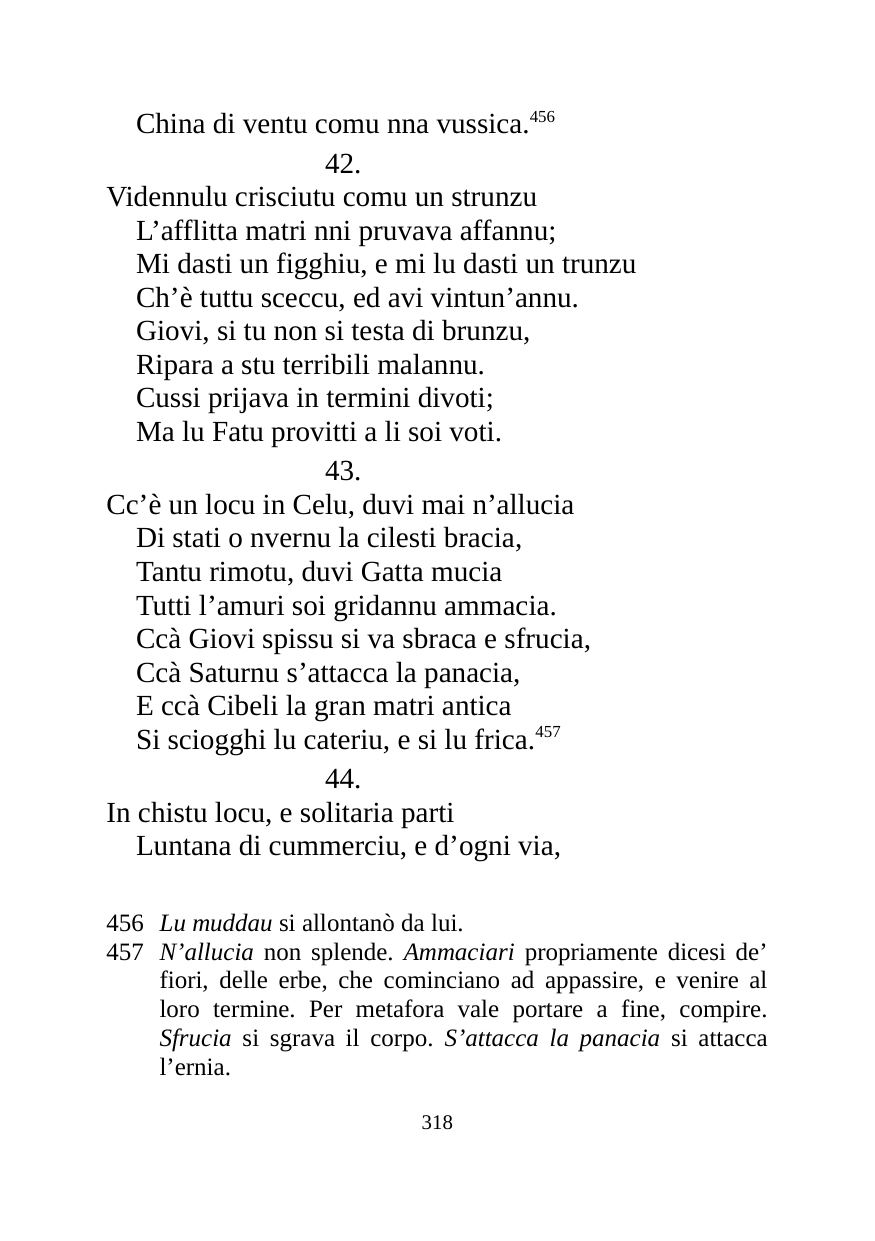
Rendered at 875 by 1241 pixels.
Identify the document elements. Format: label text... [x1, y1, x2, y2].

text 43. [325, 453, 768, 487]
text N’allucia non splende. Ammaciari propriamente dicesi de’ fiori, delle erbe, che cominciano ad appassire, e venire al loro termine. Per metafora vale portare a fine, compire. Sfrucia si sgrava il corpo. S’attacca la panacia si attacca l’ernia. [106, 937, 768, 1080]
text Vidennulu crisciutu comu un strunzu L’afflitta matri nni pruvava affannu; Mi dasti un figghiu, e mi lu dasti un trunzu Ch’è tuttu sceccu, ed avi vintun’annu. Giovi, si tu non si testa di brunzu, Ripara a stu terribili malannu. Cussi prijava in termini divoti; Ma lu Fatu provitti a li soi voti. [106, 179, 768, 448]
text 44. [325, 761, 768, 795]
text China di ventu comu nna vussica. [106, 106, 768, 140]
text In chistu locu, e solitaria parti Luntana di cummerciu, e d’ogni via, [106, 795, 768, 862]
text Lu muddau si allontanò da lui. [106, 908, 768, 937]
text Cc’è un locu in Celu, duvi mai n’allucia Di stati o nvernu la cilesti bracia, Tantu rimotu, duvi Gatta mucia Tutti l’amuri soi gridannu ammacia. Ccà Giovi spissu si va sbraca e sfrucia, Ccà Saturnu s’attacca la panacia, E ccà Cibeli la gran matri antica Si sciogghi lu cateriu, e si lu frica. [106, 487, 768, 755]
text 42. [325, 146, 768, 179]
